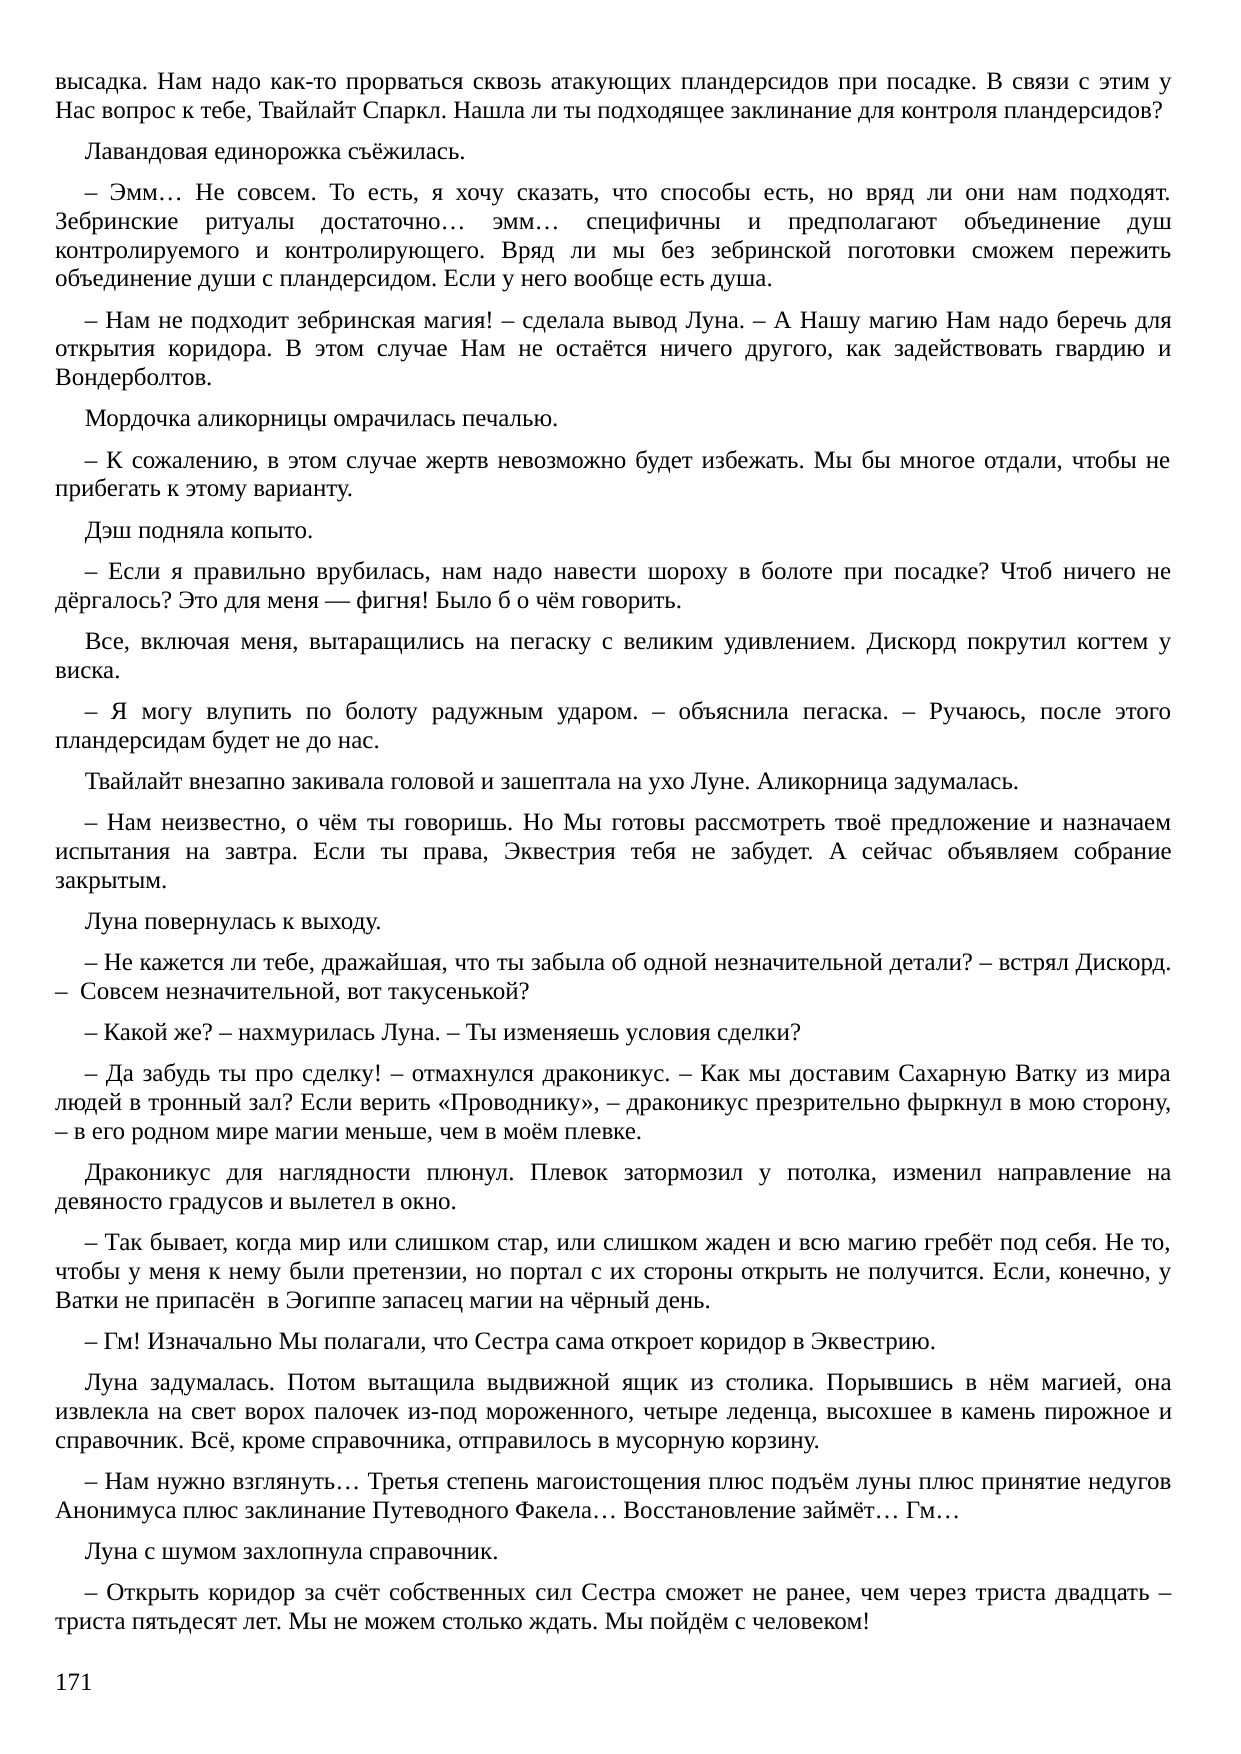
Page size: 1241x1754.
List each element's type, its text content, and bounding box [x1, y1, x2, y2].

text высадка. Нам надо как-то прорваться сквозь атакующих пландерсидов при посадке. В связи с этим у Нас вопрос к тебе, Твайлайт Спаркл. Нашла ли ты подходящее заклинание для контроля пландерсидов? [55, 66, 1173, 123]
text Все, включая меня, вытаращились на пегаску с великим удивлением. Дискорд покрутил когтем у виска. [55, 626, 1173, 683]
text – Так бывает, когда мир или слишком стар, или слишком жаден и всю магию гребёт под себя. Не то, чтобы у меня к нему были претензии, но портал с их стороны открыть не получится. Если, конечно, у Ватки не припасён в Эогиппе запасец магии на чёрный день. [55, 1227, 1173, 1313]
text Луна повернулась к выходу. [55, 906, 1173, 935]
text – Если я правильно врубилась, нам надо навести шороху в болоте при посадке? Чтоб ничего не дёргалось? Это для меня — фигня! Было б о чём говорить. [55, 556, 1173, 613]
text – К сожалению, в этом случае жертв невозможно будет избежать. Мы бы многое отдали, чтобы не прибегать к этому варианту. [55, 445, 1173, 502]
text Драконикус для наглядности плюнул. Плевок затормозил у потолка, изменил направление на девяносто градусов и вылетел в окно. [55, 1157, 1173, 1215]
text Луна задумалась. Потом вытащила выдвижной ящик из столика. Порывшись в нём магией, она извлекла на свет ворох палочек из-под мороженного, четыре леденца, высохшее в камень пирожное и справочник. Всё, кроме справочника, отправилось в мусорную корзину. [55, 1367, 1173, 1453]
text – Не кажется ли тебе, дражайшая, что ты забыла об одной незначительной детали? – встрял Дискорд. – Совсем незначительной, вот такусенькой? [55, 947, 1173, 1005]
text Дэш подняла копыто. [55, 515, 1173, 543]
text – Какой же? – нахмурилась Луна. – Ты изменяешь условия сделки? [55, 1017, 1173, 1046]
text – Нам нужно взглянуть… Третья степень магоистощения плюс подъём луны плюс принятие недугов Анонимуса плюс заклинание Путеводного Факела… Восстановление займёт… Гм… [55, 1466, 1173, 1523]
text Луна с шумом захлопнула справочник. [55, 1536, 1173, 1565]
text – Я могу влупить по болоту радужным ударом. – объяснила пегаска. – Ручаюсь, после этого пландерсидам будет не до нас. [55, 696, 1173, 753]
text – Гм! Изначально Мы полагали, что Сестра сама откроет коридор в Эквестрию. [55, 1326, 1173, 1355]
text – Нам неизвестно, о чём ты говоришь. Но Мы готовы рассмотреть твоё предложение и назначаем испытания на завтра. Если ты права, Эквестрия тебя не забудет. А сейчас объявляем собрание закрытым. [55, 807, 1173, 893]
text – Нам не подходит зебринская магия! – сделала вывод Луна. – А Нашу магию Нам надо беречь для открытия коридора. В этом случае Нам не остаётся ничего другого, как задействовать гвардию и Вондерболтов. [55, 305, 1173, 391]
text Мордочка аликорницы омрачилась печалью. [55, 403, 1173, 432]
text Твайлайт внезапно закивала головой и зашептала на ухо Луне. Аликорница задумалась. [55, 766, 1173, 795]
text – Открыть коридор за счёт собственных сил Сестра сможет не ранее, чем через триста двадцать – триста пятьдесят лет. Мы не можем столько ждать. Мы пойдём с человеком! [55, 1577, 1173, 1635]
text – Да забудь ты про сделку! – отмахнулся драконикус. – Как мы доставим Сахарную Ватку из мира людей в тронный зал? Если верить «Проводнику», – драконикус презрительно фыркнул в мою сторону, – в его родном мире магии меньше, чем в моём плевке. [55, 1058, 1173, 1145]
text – Эмм… Не совсем. То есть, я хочу сказать, что способы есть, но вряд ли они нам подходят. Зебринские ритуалы достаточно… эмм… специфичны и предполагают объединение душ контролируемого и контролирующего. Вряд ли мы без зебринской поготовки сможем пережить объединение души с пландерсидом. Если у него вообще есть душа. [55, 177, 1173, 292]
text Лавандовая единорожка съёжилась. [55, 136, 1173, 165]
